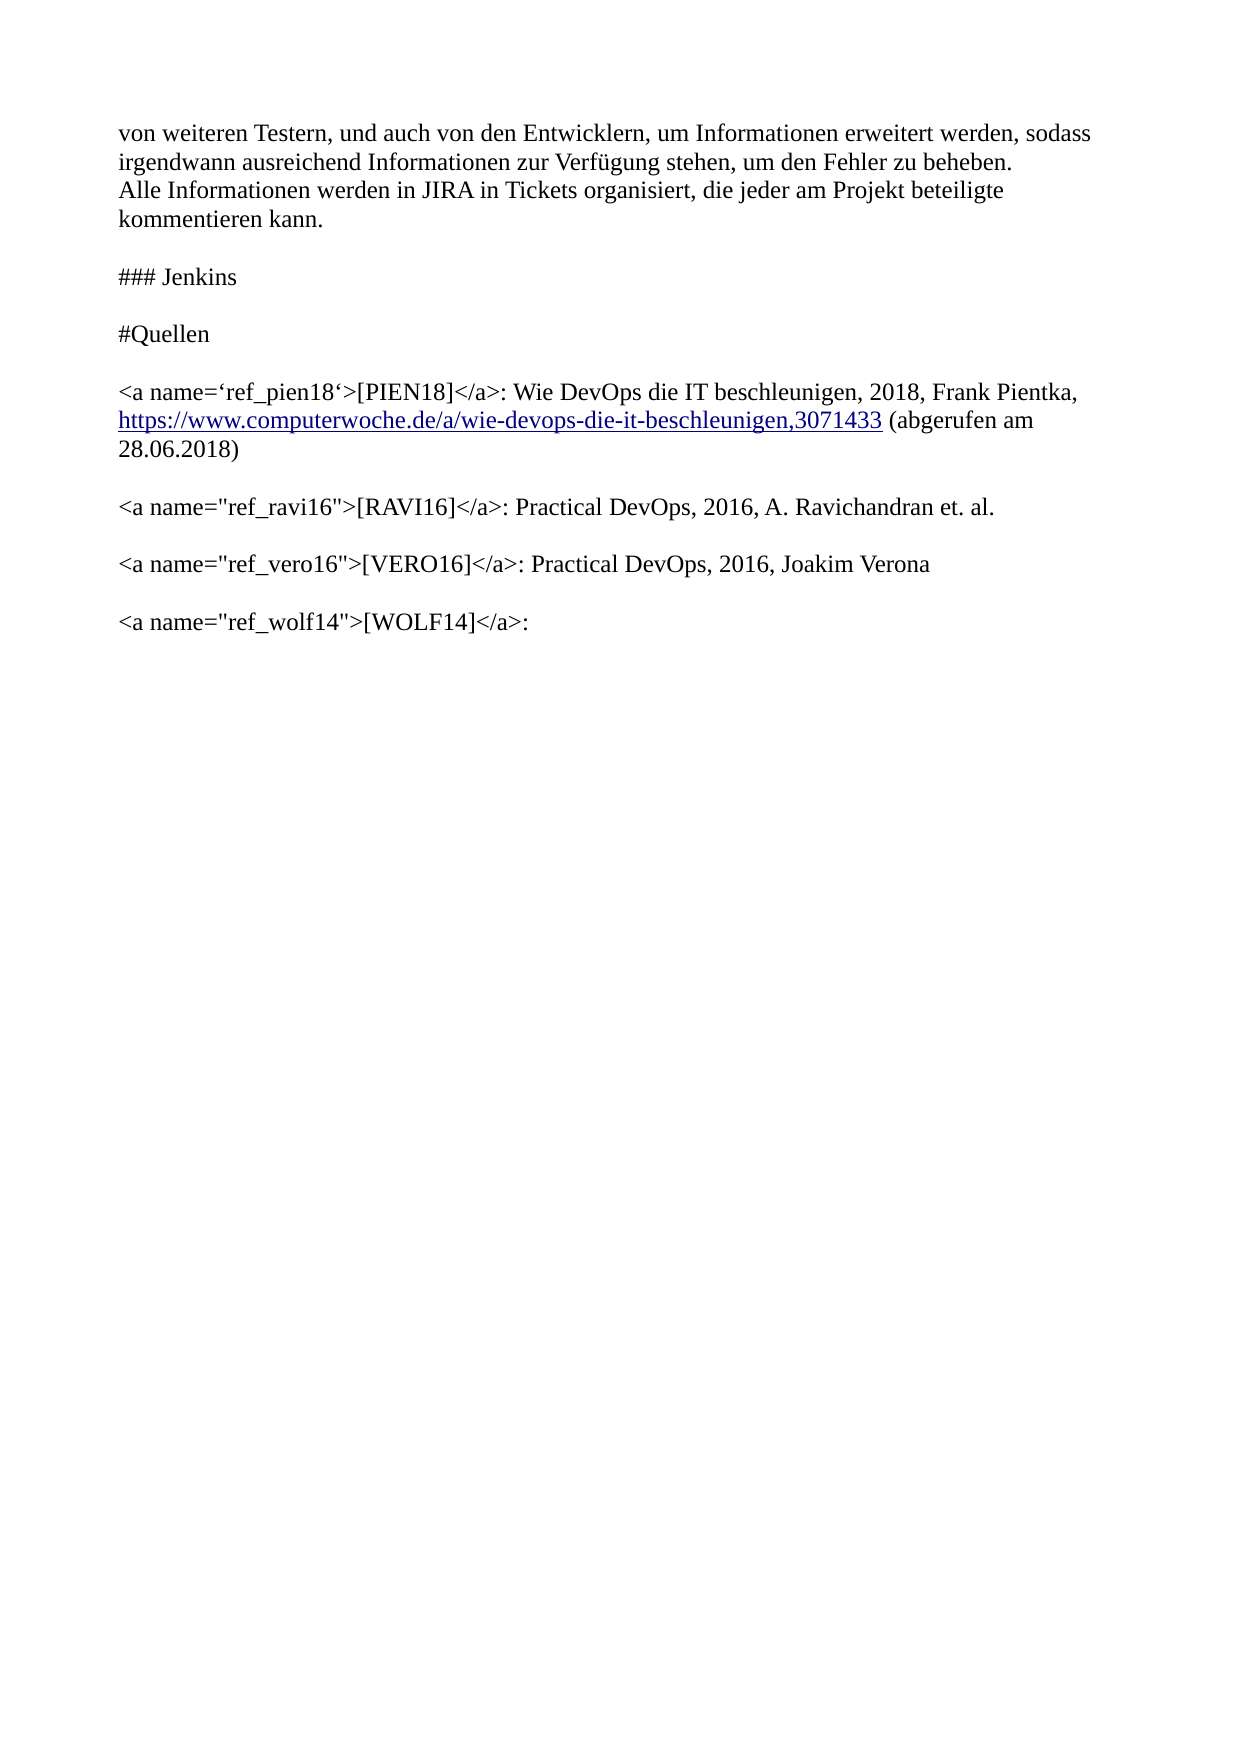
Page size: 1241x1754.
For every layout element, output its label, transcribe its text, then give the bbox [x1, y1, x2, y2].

text <a name="ref_wolf14">[WOLF14]</a>: [118, 607, 1122, 636]
text <a name="ref_vero16">[VERO16]</a>: Practical DevOps, 2016, Joakim Verona [118, 549, 1122, 578]
text #Quellen [118, 319, 1122, 348]
text <a name=‘ref_pien18‘>[PIEN18]</a>: Wie DevOps die IT beschleunigen, 2018, Frank Pientka, https://www.computerwoche.de/a/wie-devops-die-it-beschleunigen,3071433 (abgerufen am 28.06.2018) [118, 377, 1122, 463]
text ### Jenkins [118, 262, 1122, 291]
text von weiteren Testern, und auch von den Entwicklern, um Informationen erweitert werden, sodass irgendwann ausreichend Informationen zur Verfügung stehen, um den Fehler zu beheben. [118, 118, 1122, 176]
text Alle Informationen werden in JIRA in Tickets organisiert, die jeder am Projekt beteiligte kommentieren kann. [118, 176, 1122, 233]
text <a name="ref_ravi16">[RAVI16]</a>: Practical DevOps, 2016, A. Ravichandran et. al. [118, 492, 1122, 521]
